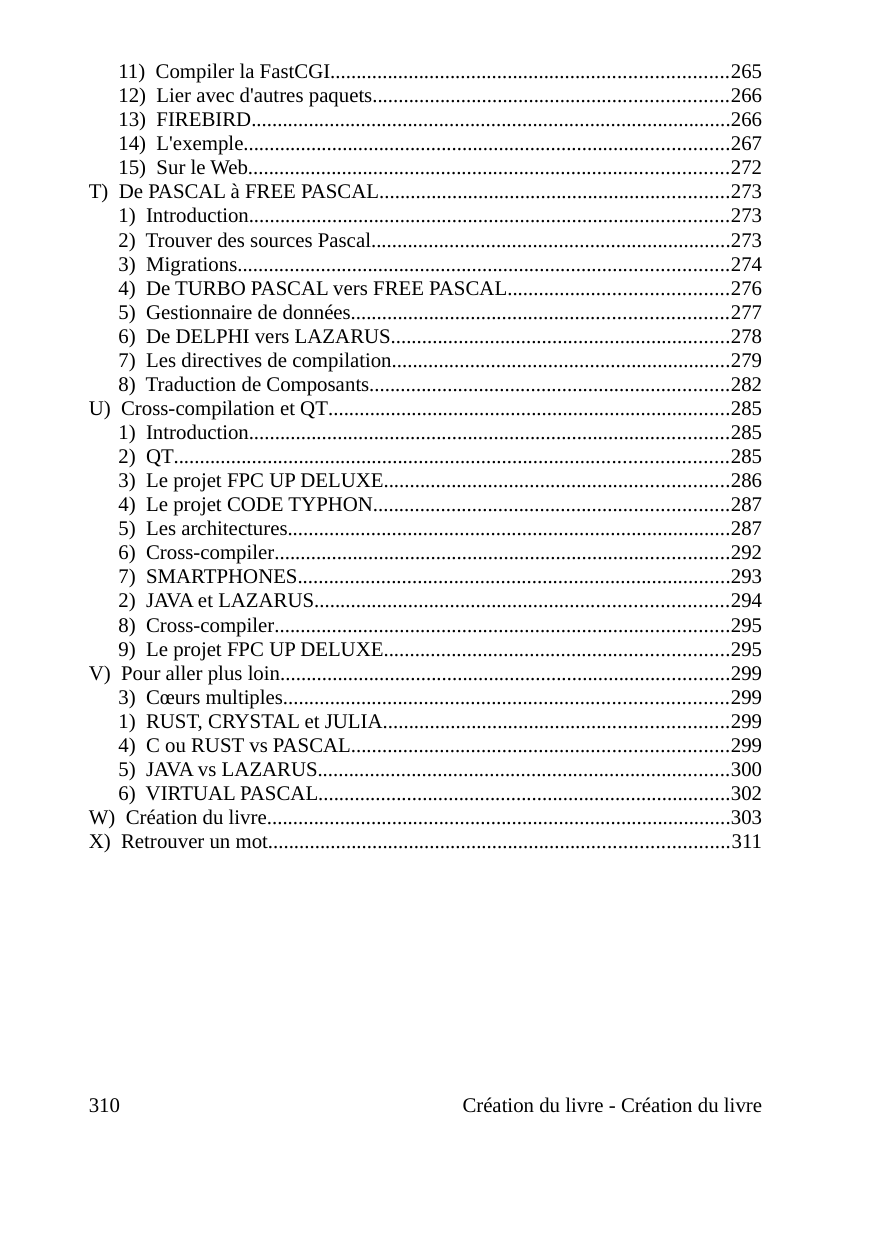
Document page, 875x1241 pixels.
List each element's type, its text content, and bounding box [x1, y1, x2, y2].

text T) De PASCAL à FREE PASCAL 273 [88, 179, 762, 203]
text 4) De TURBO PASCAL vers FREE PASCAL 276 [118, 276, 762, 300]
text 5) Gestionnaire de données 277 [118, 300, 762, 324]
text 1) RUST, CRYSTAL et JULIA 299 [118, 709, 762, 733]
text 8) Traduction de Composants 282 [118, 372, 762, 396]
text 5) JAVA vs LAZARUS 300 [118, 757, 762, 781]
text 6) De DELPHI vers LAZARUS 278 [118, 324, 762, 348]
text W) Création du livre 303 [88, 805, 762, 829]
text 4) C ou RUST vs PASCAL 299 [118, 733, 762, 757]
text 2) JAVA et LAZARUS 294 [118, 588, 762, 612]
text U) Cross-compilation et QT 285 [88, 396, 762, 420]
text 7) SMARTPHONES 293 [118, 564, 762, 588]
text 15) Sur le Web 272 [118, 155, 762, 179]
text 5) Les architectures 287 [118, 516, 762, 540]
text 13) FIREBIRD 266 [118, 107, 762, 131]
text 4) Le projet CODE TYPHON 287 [118, 492, 762, 516]
text 14) L'exemple 267 [118, 131, 762, 155]
text 2) QT 285 [118, 444, 762, 468]
text 8) Cross-compiler 295 [118, 612, 762, 637]
text 1) Introduction 273 [118, 203, 762, 227]
text 1) Introduction 285 [118, 420, 762, 444]
text 9) Le projet FPC UP DELUXE 295 [118, 637, 762, 661]
text 3) Cœurs multiples 299 [118, 685, 762, 709]
text X) Retrouver un mot 311 [88, 829, 762, 853]
text 6) Cross-compiler 292 [118, 540, 762, 564]
text 12) Lier avec d'autres paquets 266 [118, 83, 762, 107]
text V) Pour aller plus loin 299 [88, 661, 762, 685]
text 2) Trouver des sources Pascal 273 [118, 227, 762, 252]
text 3) Migrations 274 [118, 252, 762, 276]
text 7) Les directives de compilation 279 [118, 348, 762, 372]
text 3) Le projet FPC UP DELUXE 286 [118, 468, 762, 492]
text 6) VIRTUAL PASCAL 302 [118, 781, 762, 805]
text 11) Compiler la FastCGI 265 [118, 59, 762, 83]
